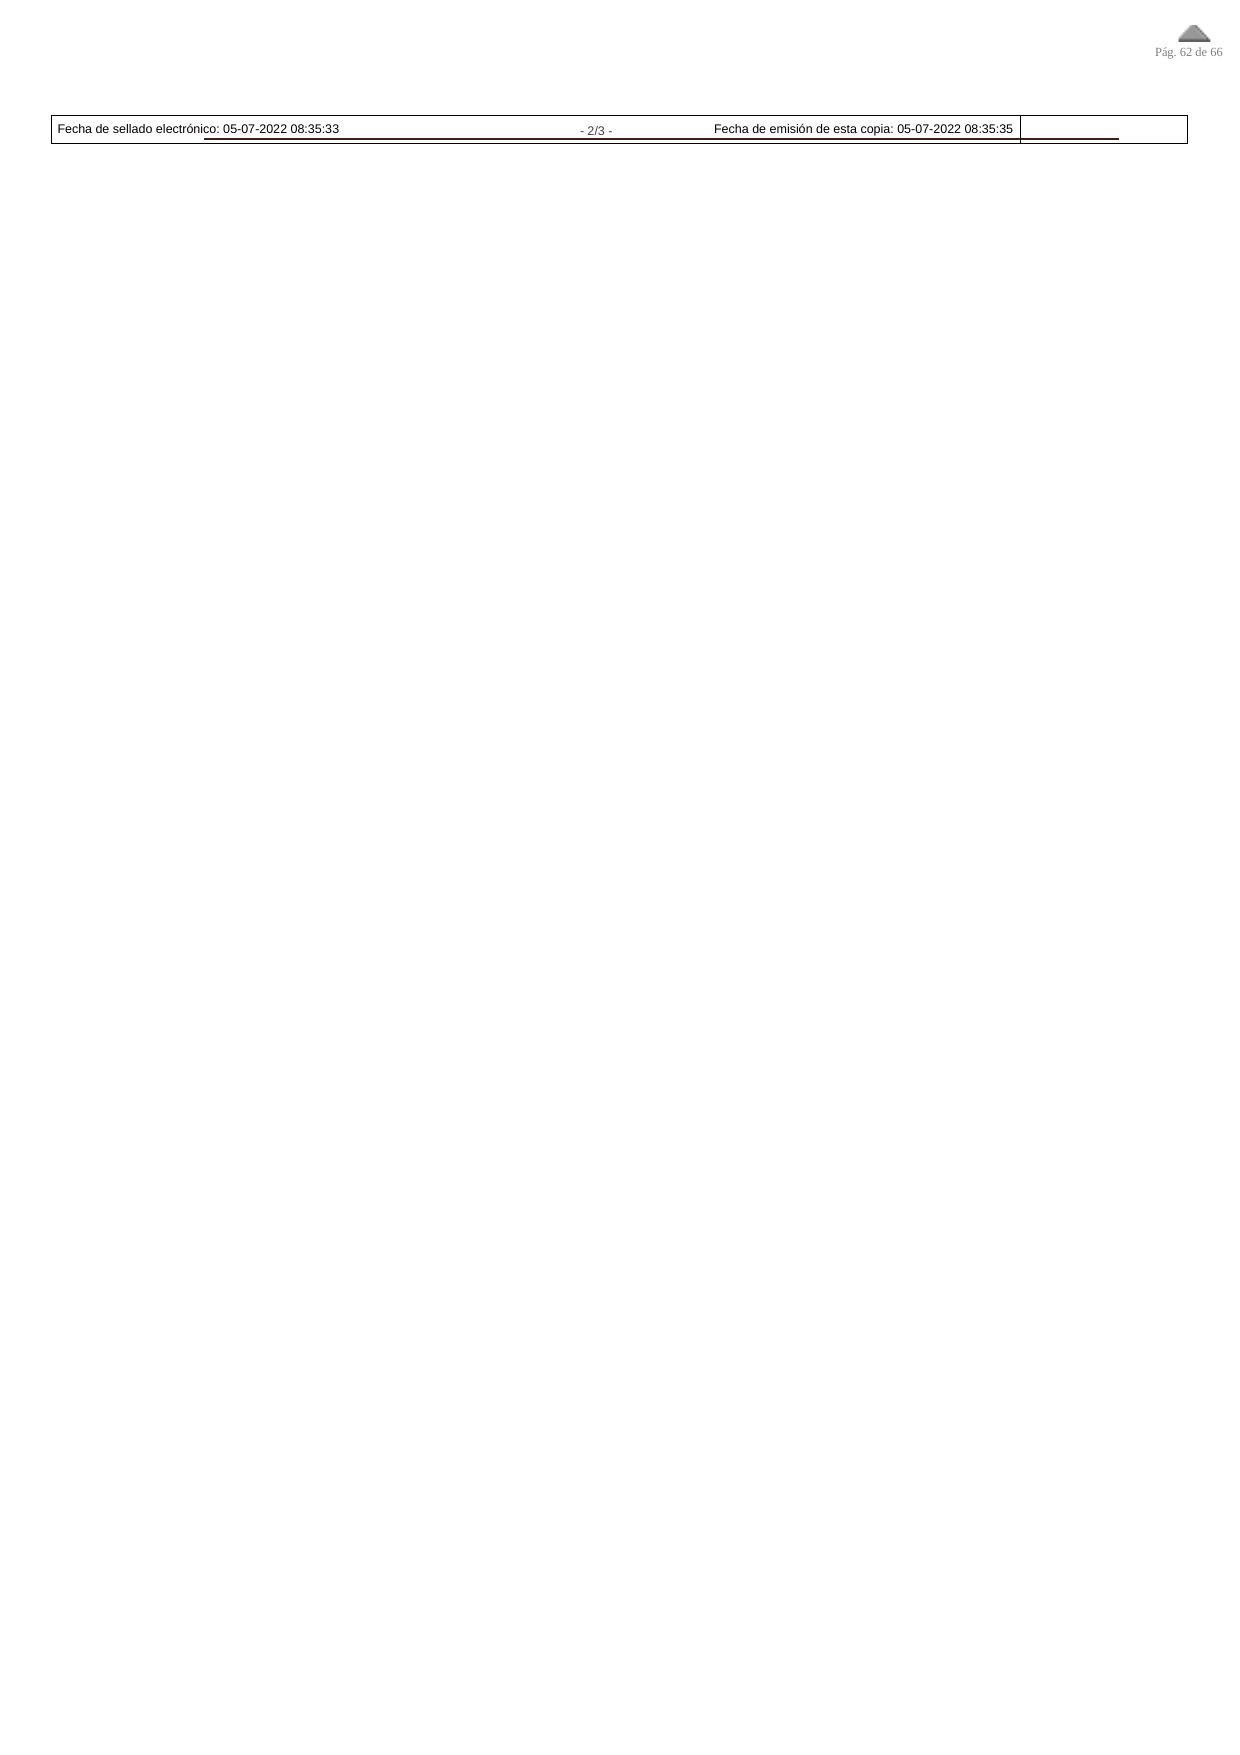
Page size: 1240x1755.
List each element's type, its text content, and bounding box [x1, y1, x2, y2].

table_header [1021, 116, 1187, 143]
picture [1177, 25, 1211, 42]
table_cell Fecha de sellado electrónico: 05-07-2022 08:35:33 - 2/3 - Fecha de emisión de esta copia: 05-07-2022 08:35:35 [52, 116, 1020, 143]
